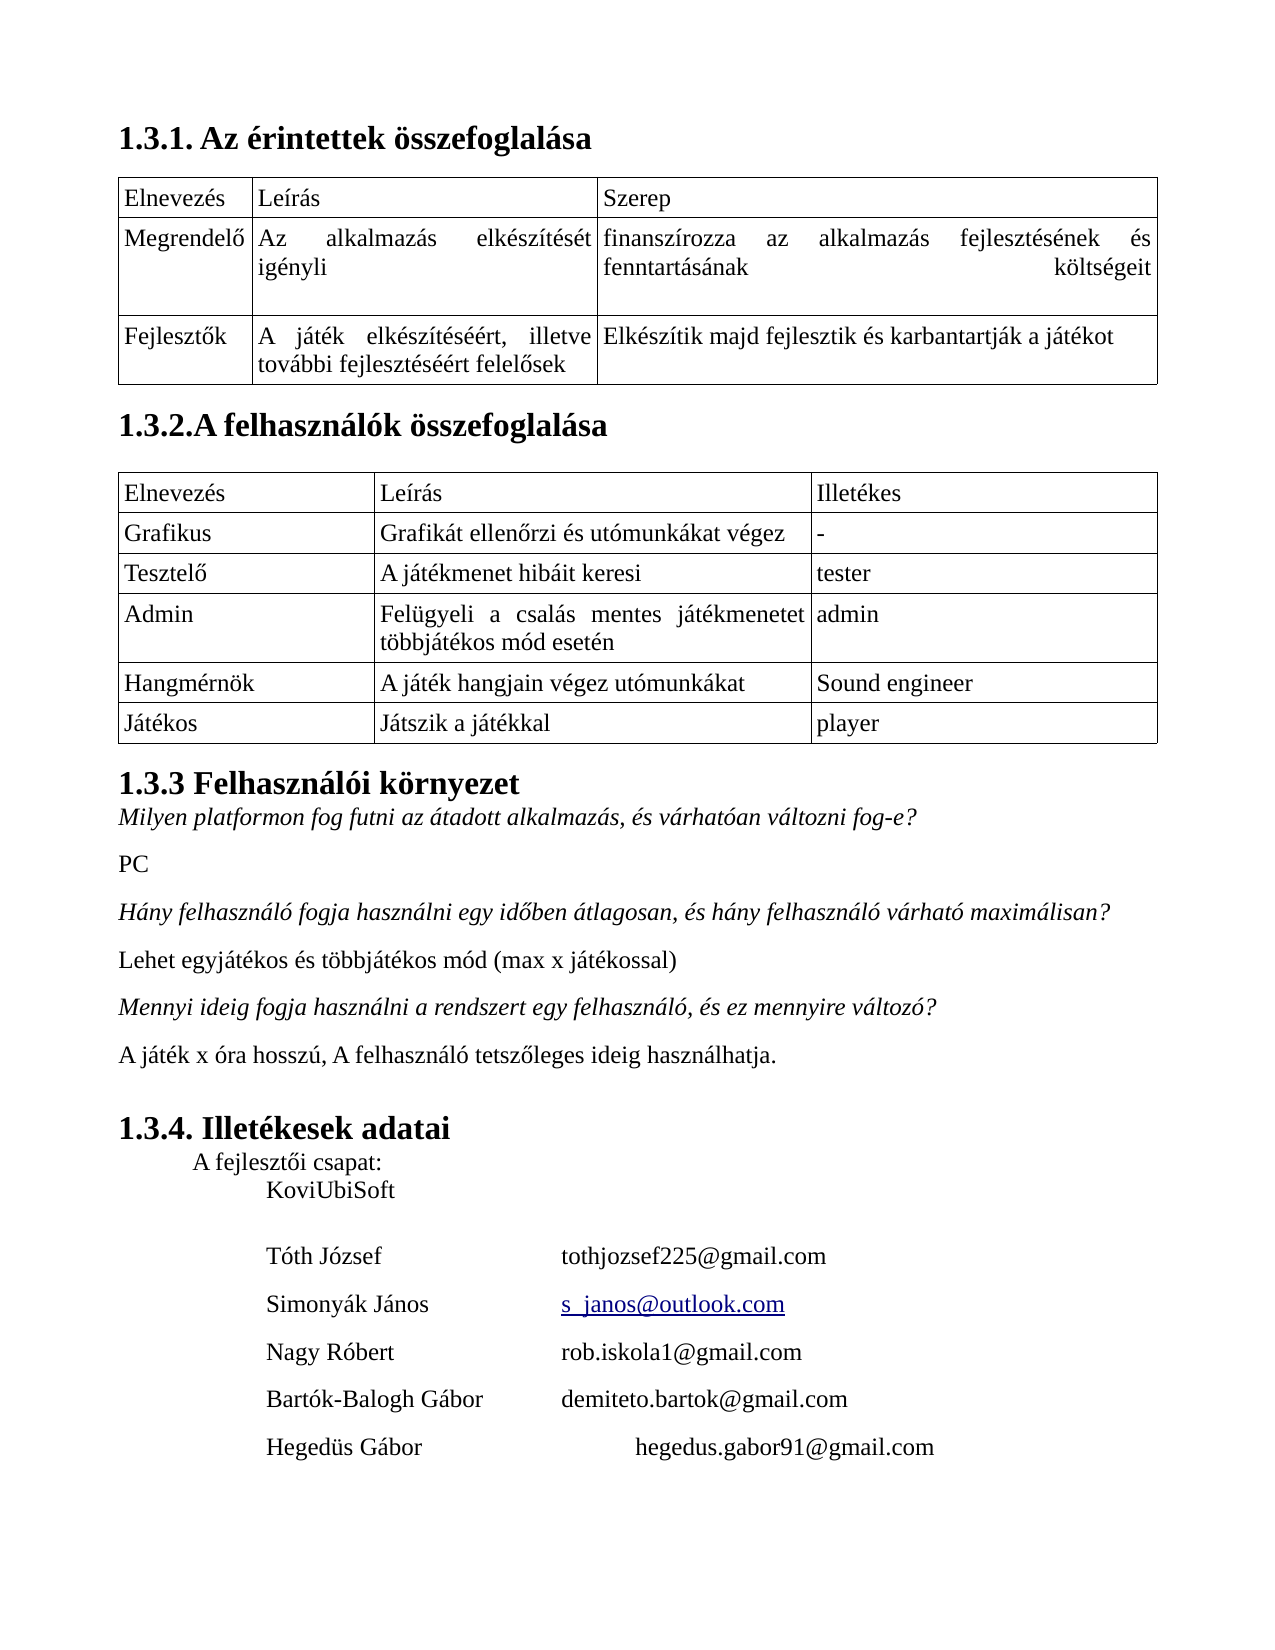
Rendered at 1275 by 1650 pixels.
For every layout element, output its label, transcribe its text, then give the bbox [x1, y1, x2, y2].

text Simonyák János s_janos@outlook.com [118, 1289, 1157, 1318]
text A játék x óra hosszú, A felhasználó tetszőleges ideig használhatja. [118, 1040, 1157, 1069]
text Lehet egyjátékos és többjátékos mód (max x játékossal) [118, 945, 1157, 973]
table_cell tester [812, 554, 1157, 593]
table_cell admin [812, 594, 1157, 662]
table_cell Sound engineer [812, 663, 1157, 702]
table_cell Megrendelő [119, 218, 252, 315]
table_header Szerep [598, 178, 1157, 217]
table_cell A játék hangjain végez utómunkákat [375, 663, 811, 702]
table_cell Az alkalmazás elkészítését igényli [253, 218, 597, 315]
table_header Leírás [375, 473, 811, 512]
table_cell Grafikát ellenőrzi és utómunkákat végez [375, 513, 811, 553]
table_cell finanszírozza az alkalmazás fejlesztésének és fenntartásának költségeit [598, 218, 1157, 315]
table_cell Elkészítik majd fejlesztik és karbantartják a játékot [598, 316, 1157, 384]
table_cell Tesztelő [119, 554, 374, 593]
subtitle 1.3.3 Felhasználói környezet [118, 763, 1157, 802]
text PC [118, 849, 1157, 878]
table_cell - [812, 513, 1157, 553]
table_cell player [812, 703, 1157, 743]
text Hány felhasználó fogja használni egy időben átlagosan, és hány felhasználó várható maximálisan? [118, 897, 1157, 926]
table_header Leírás [253, 178, 597, 217]
table_cell Grafikus [119, 513, 374, 553]
text Nagy Róbert rob.iskola1@gmail.com [118, 1337, 1157, 1365]
table_cell A játékmenet hibáit keresi [375, 554, 811, 593]
subtitle 1.3.4. Illetékesek adatai A fejlesztői csapat: [118, 1108, 1157, 1175]
text Mennyi ideig fogja használni a rendszert egy felhasználó, és ez mennyire változó? [118, 992, 1157, 1021]
table_cell Fejlesztők [119, 316, 252, 384]
table_header Illetékes [812, 473, 1157, 512]
table_cell Hangmérnök [119, 663, 374, 702]
table_cell Játszik a játékkal [375, 703, 811, 743]
text Hegedüs Gábor hegedus.gabor91@gmail.com [118, 1432, 1157, 1461]
text Bartók-Balogh Gábor demiteto.bartok@gmail.com [118, 1384, 1157, 1413]
table_cell A játék elkészítéséért, illetve további fejlesztéséért felelősek [253, 316, 597, 384]
table_header Elnevezés [119, 178, 252, 217]
table_header Elnevezés [119, 473, 374, 512]
subtitle 1.3.2.A felhasználók összefoglalása [118, 405, 1157, 472]
text KoviUbiSoft Tóth József tothjozsef225@gmail.com [118, 1175, 1157, 1270]
table_cell Felügyeli a csalás mentes játékmenetet többjátékos mód esetén [375, 594, 811, 662]
table_cell Játékos [119, 703, 374, 743]
text 1.3.1. Az érintettek összefoglalása [118, 118, 1157, 156]
table_cell Admin [119, 594, 374, 662]
text Milyen platformon fog futni az átadott alkalmazás, és várhatóan változni fog-e? [118, 802, 1157, 831]
